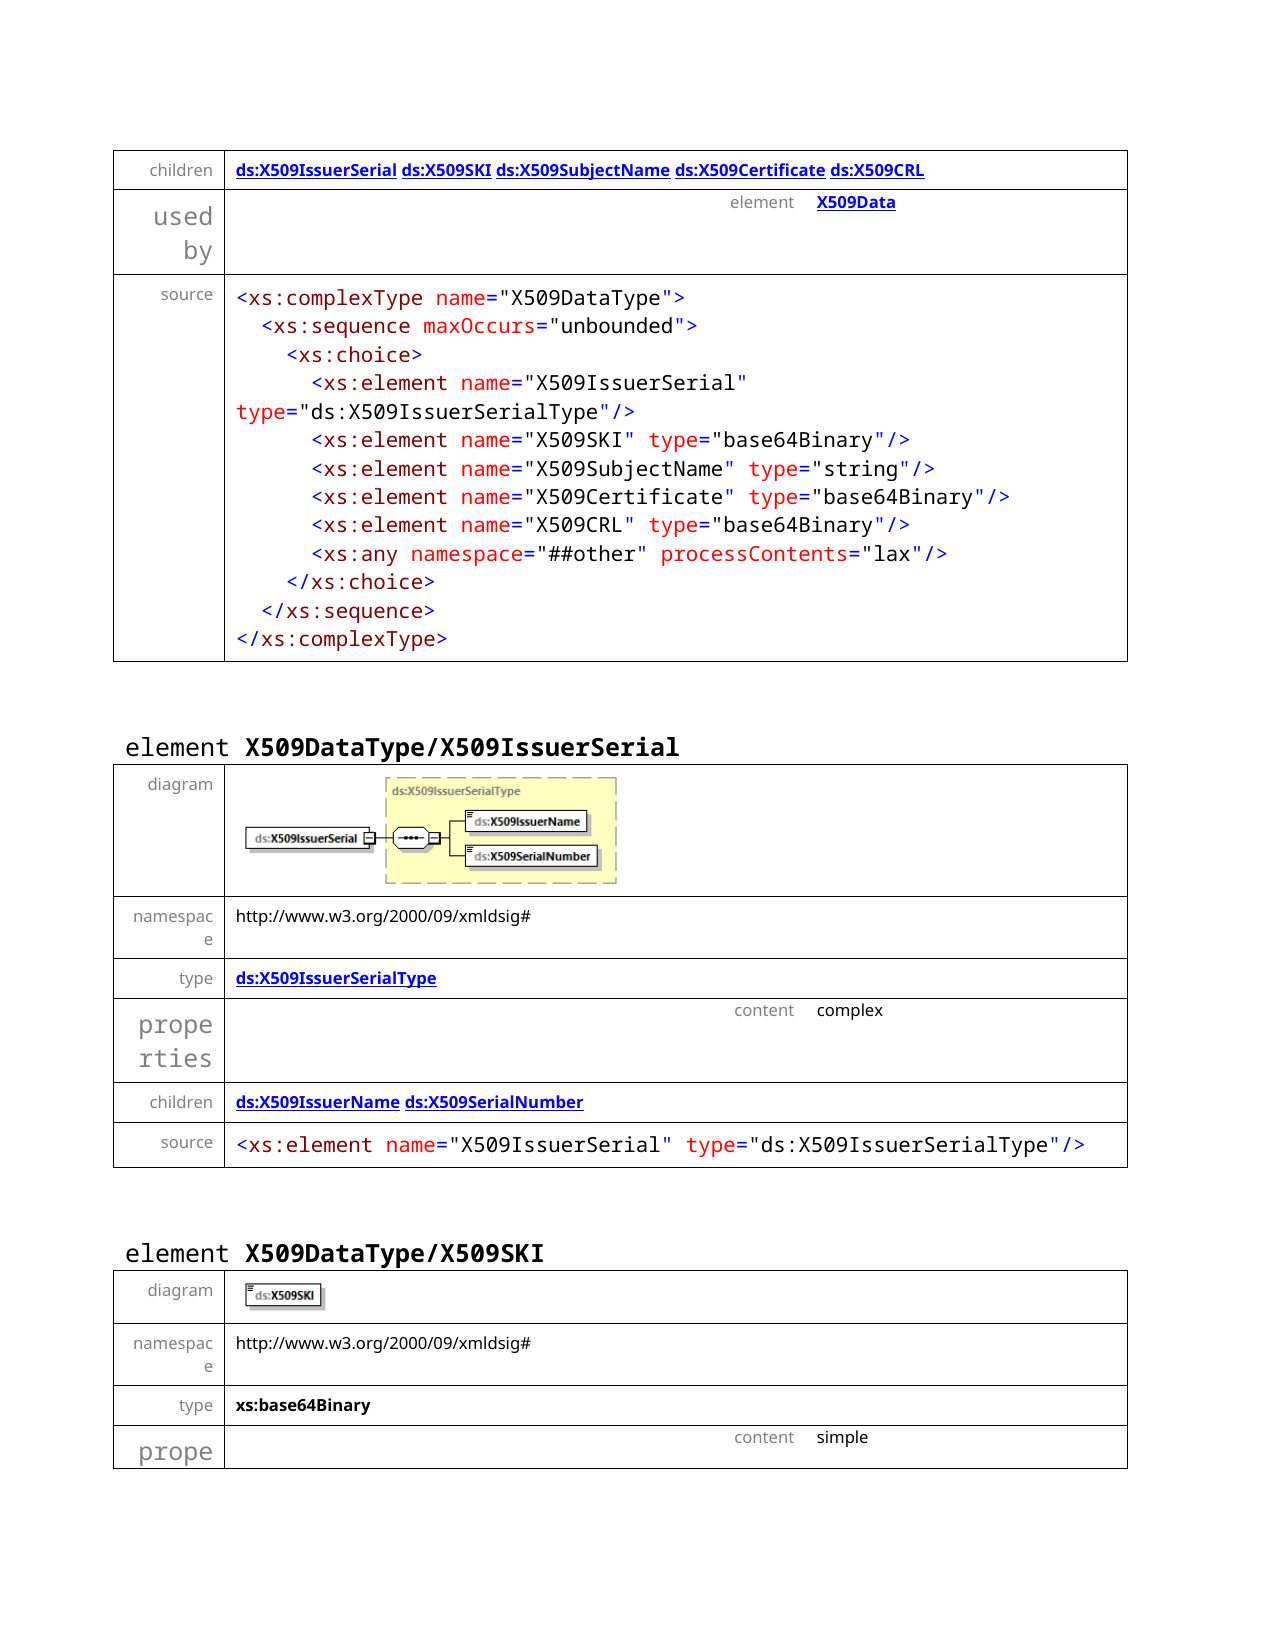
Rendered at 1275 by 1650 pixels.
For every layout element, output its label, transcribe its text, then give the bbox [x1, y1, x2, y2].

table_cell source [114, 275, 224, 661]
table_header diagram [114, 765, 224, 896]
table_cell [225, 190, 1127, 274]
table_cell ds:X509IssuerSerialType [225, 959, 1127, 997]
table_cell children [114, 1083, 224, 1122]
table_cell <xs:element name="X509IssuerSerial" type="ds:X509IssuerSerialType"/> [225, 1123, 1127, 1167]
table_cell xs:base64Binary [225, 1386, 1127, 1424]
table_cell ds:X509IssuerName ds:X509SerialNumber [225, 1083, 1127, 1122]
table_header [225, 1271, 1127, 1323]
text element X509DataType/X509IssuerSerial [125, 730, 1150, 764]
table_cell <xs:complexType name="X509DataType"> <xs:sequence maxOccurs="unbounded"> <xs:choice> <xs:element name="X509IssuerSerial" type="ds:X509IssuerSerialType"/> <xs:element name="X509SKI" type="base64Binary"/> <xs:element name="X509SubjectName" type="string"/> <xs:element name="X509Certificate" type="base64Binary"/> <xs:element name="X509CRL" type="base64Binary"/> <xs:any namespace="##other" processContents="lax"/> </xs:choice> </xs:sequence> </xs:complexType> [225, 275, 1127, 661]
table_cell [225, 999, 1127, 1082]
table_cell http://www.w3.org/2000/09/xmldsig# [225, 1324, 1127, 1385]
picture [235, 1278, 336, 1316]
table_cell [225, 1426, 1127, 1467]
table_header content [236, 999, 805, 1021]
table_cell prope [114, 1426, 224, 1467]
table_cell properties [114, 999, 224, 1082]
picture [235, 772, 627, 889]
table_header X509Data [805, 190, 1127, 213]
table_header diagram [114, 1271, 224, 1323]
table_cell namespace [114, 897, 224, 958]
table_header complex [805, 999, 1127, 1021]
table_cell ds:X509IssuerSerial ds:X509SKI ds:X509SubjectName ds:X509Certificate ds:X509CRL [225, 151, 1127, 189]
table_cell used by [114, 190, 224, 274]
table_cell type [114, 1386, 224, 1424]
text element X509DataType/X509SKI [125, 1236, 1150, 1270]
table_cell source [114, 1123, 224, 1167]
table_cell http://www.w3.org/2000/09/xmldsig# [225, 897, 1127, 958]
table_header content [236, 1426, 805, 1448]
table_cell type [114, 959, 224, 997]
table_header element [236, 190, 805, 213]
table_header simple [805, 1426, 1127, 1448]
table_header [225, 765, 1127, 896]
table_cell children [114, 151, 224, 189]
table_cell namespace [114, 1324, 224, 1385]
